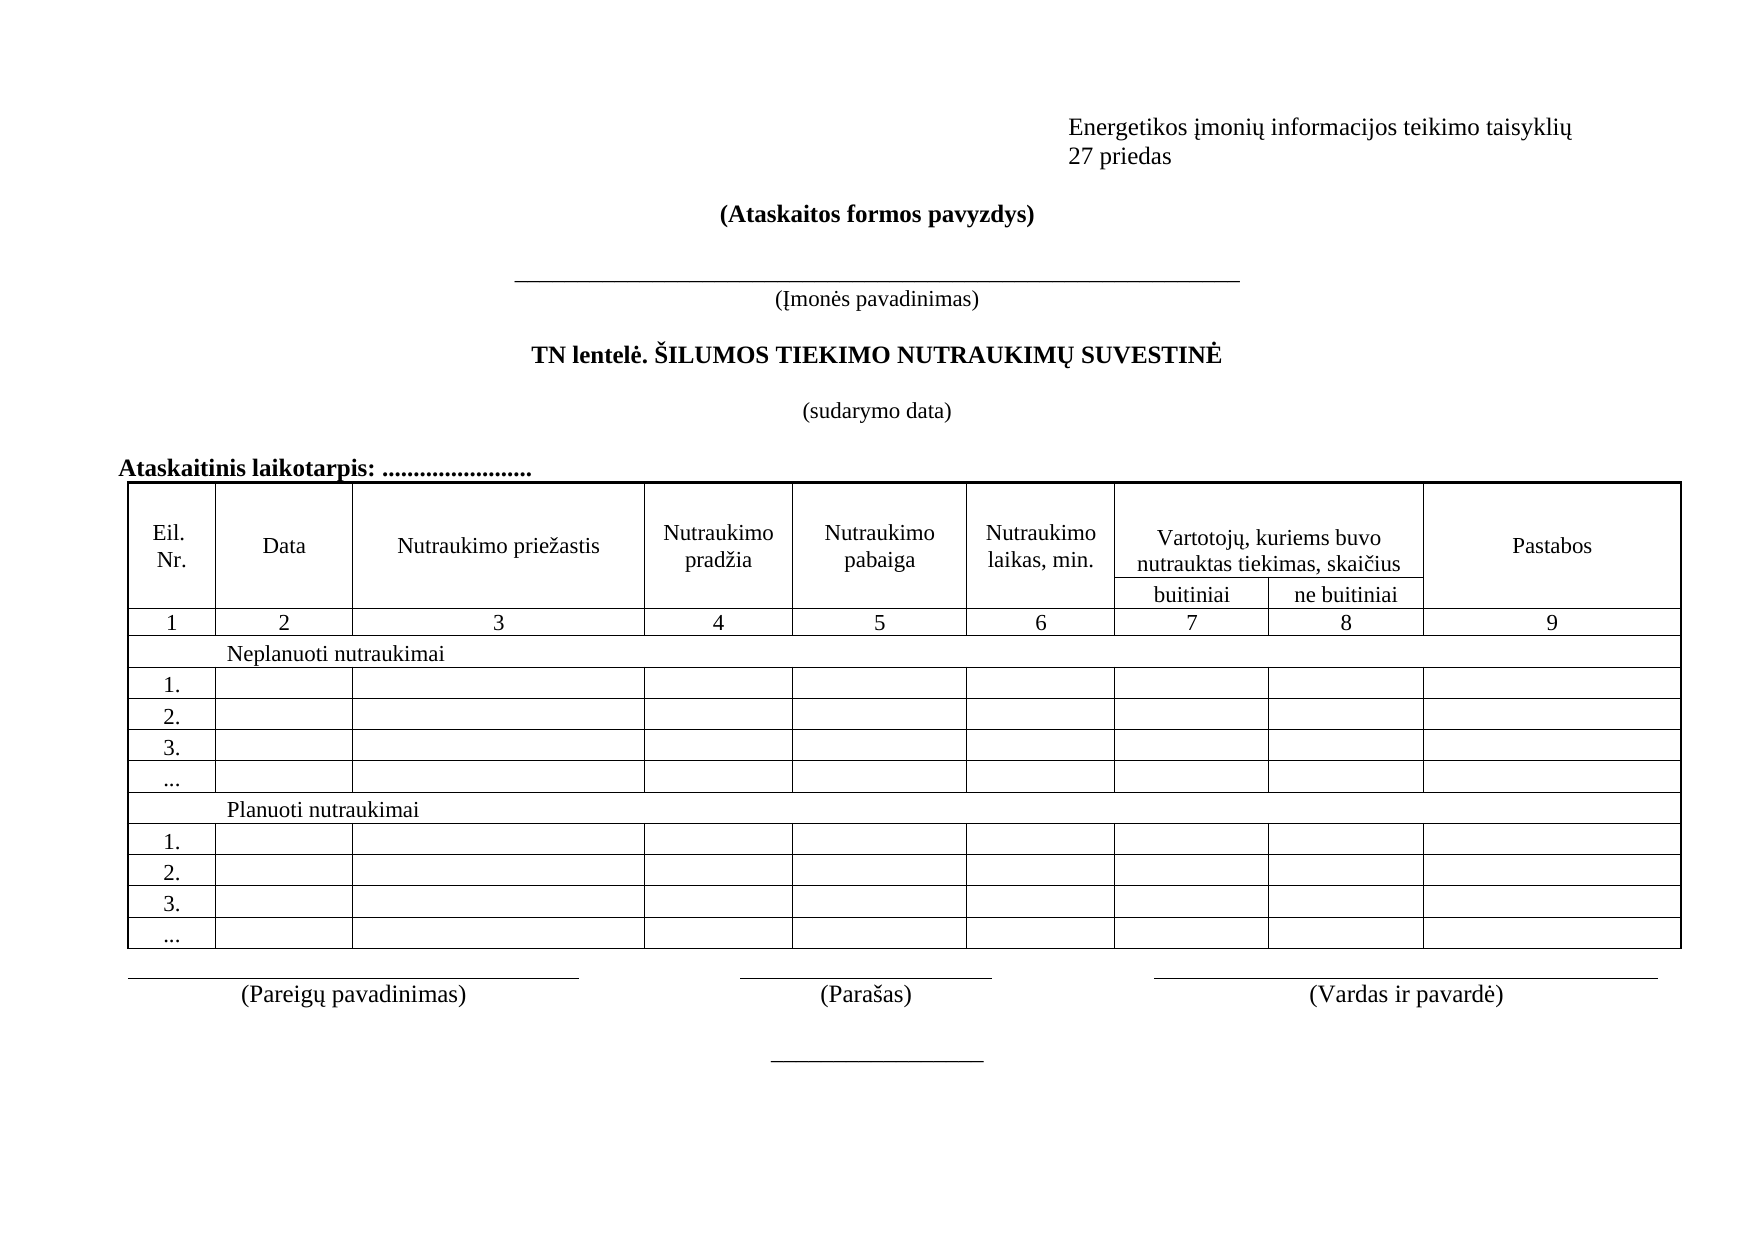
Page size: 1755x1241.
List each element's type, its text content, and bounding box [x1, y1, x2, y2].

table_cell Planuoti nutraukimai [215, 793, 1680, 823]
table_cell [129, 793, 215, 823]
table_cell [1269, 918, 1423, 948]
text TN lentelė. ŠILUMOS TIEKIMO NUTRAUKIMŲ SUVESTINĖ [118, 340, 1636, 369]
table_cell [793, 668, 966, 698]
table_cell [216, 855, 352, 885]
table_cell [353, 824, 644, 854]
table_cell [1424, 730, 1680, 760]
text Energetikos įmonių informacijos teikimo taisyklių [1068, 112, 1636, 141]
table_cell [1269, 824, 1423, 854]
table_cell [1269, 761, 1423, 792]
table_cell [353, 699, 644, 729]
table_cell [216, 824, 352, 854]
table_cell [216, 918, 352, 948]
table_cell [793, 886, 966, 917]
table_cell [793, 918, 966, 948]
table_cell [1424, 918, 1680, 948]
table_cell [216, 761, 352, 792]
table_cell [793, 699, 966, 729]
table_header (Parašas) [740, 979, 992, 1007]
table_header Eil. Nr. [129, 484, 215, 608]
text (Įmonės pavadinimas) [118, 285, 1636, 311]
table_cell 7 [1115, 609, 1268, 635]
table_cell [645, 730, 792, 760]
table_cell [793, 855, 966, 885]
table_header Nutraukimo priežastis [353, 484, 644, 608]
table_cell [216, 730, 352, 760]
table_cell [645, 699, 792, 729]
table_cell 1 [129, 609, 215, 635]
table_cell [645, 824, 792, 854]
table_cell [967, 886, 1114, 917]
table_cell 5 [793, 609, 966, 635]
table_cell 3. [129, 886, 215, 917]
table_cell [216, 886, 352, 917]
text 27 priedas [1068, 141, 1636, 170]
table_cell [1115, 730, 1268, 760]
table_cell [967, 730, 1114, 760]
table_cell [129, 636, 215, 667]
table_header Nutraukimo pabaiga [793, 484, 966, 608]
table_cell [1115, 761, 1268, 792]
table_header Nutraukimo laikas, min. [967, 484, 1114, 608]
table_cell [645, 761, 792, 792]
table_header (Vardas ir pavardė) [1154, 979, 1658, 1007]
table_cell 9 [1424, 609, 1680, 635]
table_header Nutraukimo pradžia [645, 484, 792, 608]
table_cell [645, 668, 792, 698]
table_cell [645, 886, 792, 917]
table_cell [353, 855, 644, 885]
table_cell [1115, 855, 1268, 885]
table_cell ne buitiniai [1269, 578, 1423, 608]
table_cell [793, 824, 966, 854]
table_cell [1269, 886, 1423, 917]
table_cell [353, 761, 644, 792]
table_header [579, 978, 740, 1007]
table_cell ... [129, 761, 215, 792]
table_cell [645, 855, 792, 885]
table_header Pastabos [1424, 484, 1680, 608]
table_cell [967, 824, 1114, 854]
table_cell [967, 699, 1114, 729]
table_header Vartotojų, kuriems buvo nutrauktas tiekimas, skaičius [1115, 484, 1423, 577]
table_cell [1269, 855, 1423, 885]
table_cell [1269, 668, 1423, 698]
table_cell [353, 886, 644, 917]
table_cell [1424, 699, 1680, 729]
table_cell [1269, 699, 1423, 729]
table_cell [353, 668, 644, 698]
table_header (Pareigų pavadinimas) [128, 979, 579, 1007]
text Ataskaitinis laikotarpis: ........................ [118, 453, 1636, 481]
table_cell [1424, 824, 1680, 854]
table_cell [967, 855, 1114, 885]
table_cell [1424, 886, 1680, 917]
table_cell [1424, 668, 1680, 698]
table_cell [1424, 761, 1680, 792]
table_header [992, 978, 1154, 1007]
table_cell [967, 668, 1114, 698]
table_cell 2. [129, 699, 215, 729]
text __________________________________________________________ [118, 256, 1636, 285]
table_cell [793, 730, 966, 760]
table_cell [216, 699, 352, 729]
table_cell 1. [129, 824, 215, 854]
table_cell buitiniai [1115, 578, 1268, 608]
table_cell [1115, 918, 1268, 948]
table_cell Neplanuoti nutraukimai [215, 636, 1680, 667]
table_cell [353, 918, 644, 948]
table_cell 8 [1269, 609, 1423, 635]
table_cell [967, 761, 1114, 792]
table_cell [1115, 699, 1268, 729]
table_cell 6 [967, 609, 1114, 635]
table_cell 2. [129, 855, 215, 885]
table_header Data [216, 484, 352, 608]
table_cell 2 [216, 609, 352, 635]
table_cell 3. [129, 730, 215, 760]
table_cell [1115, 668, 1268, 698]
table_cell 1. [129, 668, 215, 698]
text (sudarymo data) [118, 397, 1636, 424]
table_cell [793, 761, 966, 792]
table_cell [1115, 824, 1268, 854]
table_cell [1269, 730, 1423, 760]
table_cell [353, 730, 644, 760]
table_cell [216, 668, 352, 698]
table_cell ... [129, 918, 215, 948]
table_cell [1424, 855, 1680, 885]
text (Ataskaitos formos pavyzdys) [118, 199, 1636, 227]
text _________________ [118, 1036, 1636, 1065]
table_cell 3 [353, 609, 644, 635]
table_cell 4 [645, 609, 792, 635]
table_cell [967, 918, 1114, 948]
table_cell [1115, 886, 1268, 917]
table_cell [645, 918, 792, 948]
